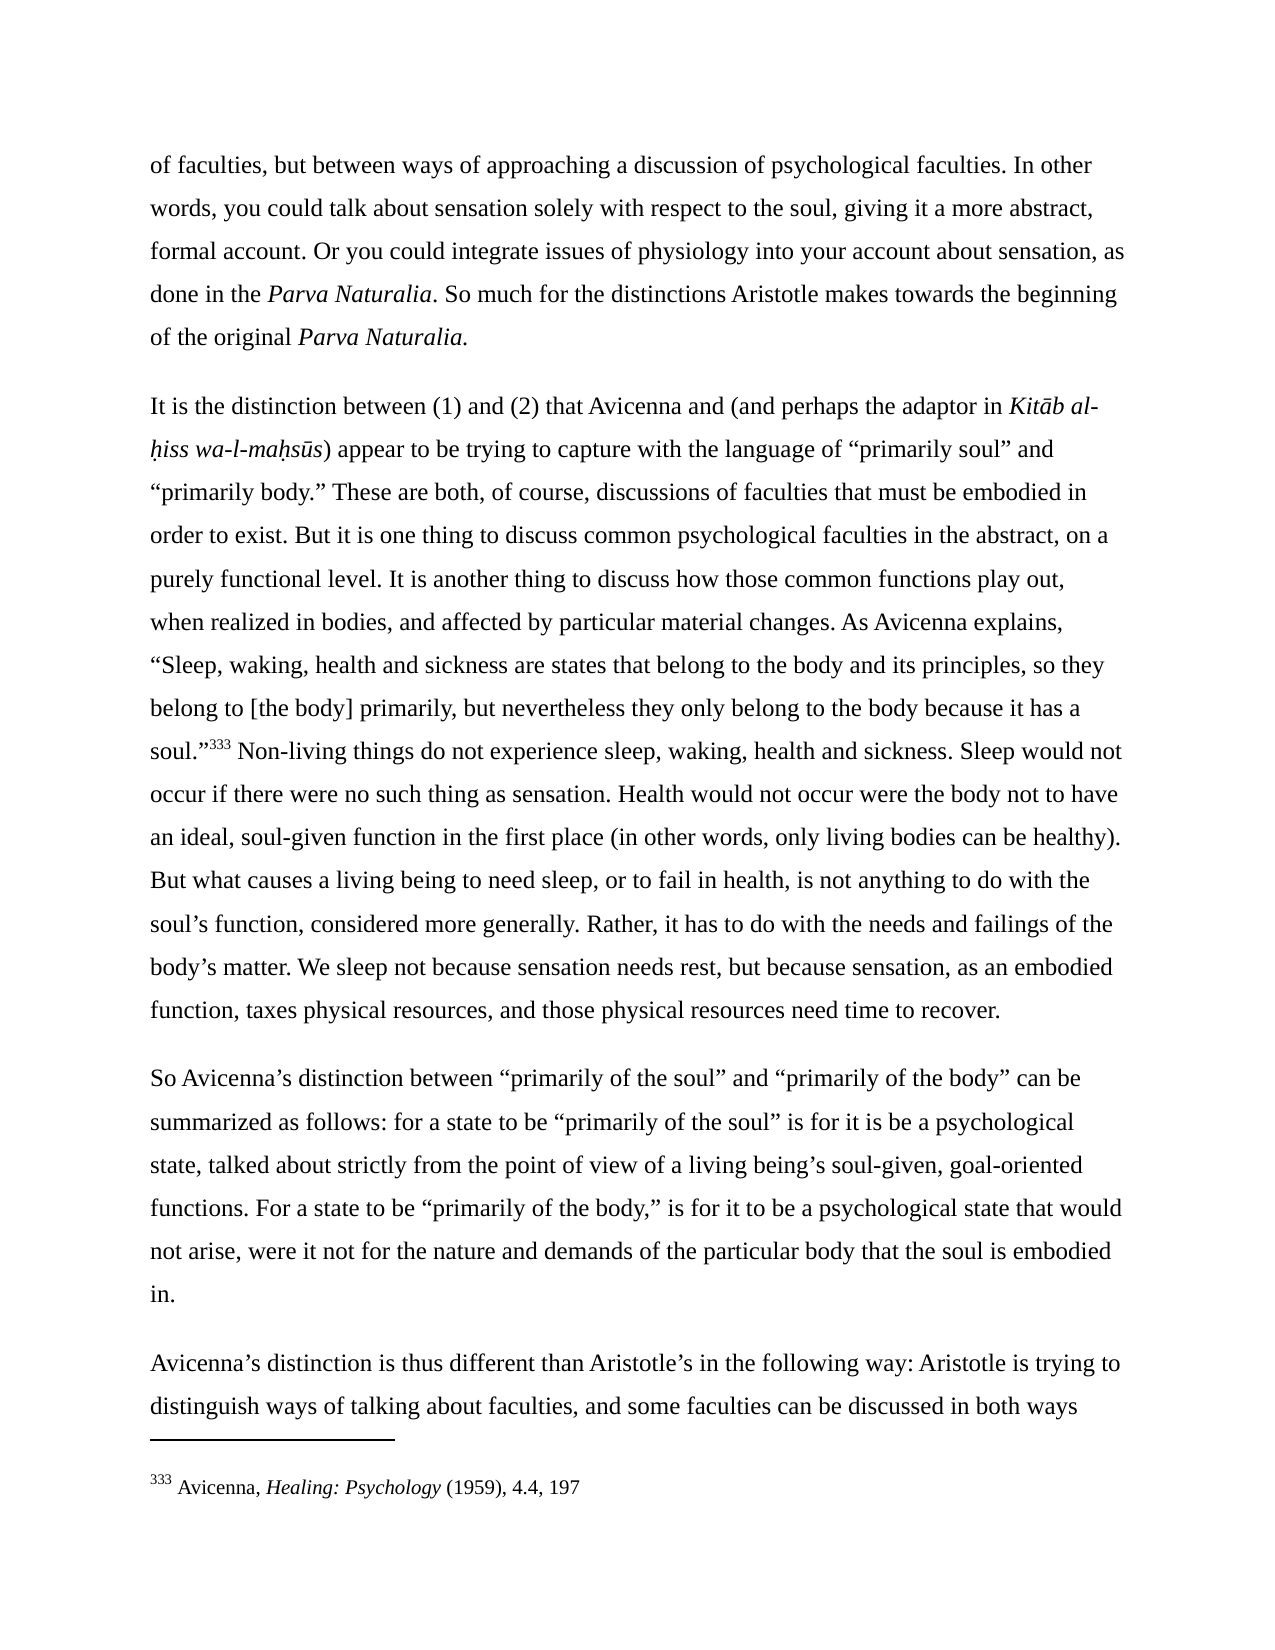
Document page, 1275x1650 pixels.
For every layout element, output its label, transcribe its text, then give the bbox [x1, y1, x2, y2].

text It is the distinction between (1) and (2) that Avicenna and (and perhaps the adaptor in Kitāb al-ḥiss wa-l-maḥsūs) appear to be trying to capture with the language of “primarily soul” and “primarily body.” These are both, of course, discussions of faculties that must be embodied in order to exist. But it is one thing to discuss common psychological faculties in the abstract, on a purely functional level. It is another thing to discuss how those common functions play out, when realized in bodies, and affected by particular material changes. As Avicenna explains, “Sleep, waking, health and sickness are states that belong to the body and its principles, so they belong to [the body] primarily, but nevertheless they only belong to the body because it has a soul.” Non-living things do not experience sleep, waking, health and sickness. Sleep would not occur if there were no such thing as sensation. Health would not occur were the body not to have an ideal, soul-given function in the first place (in other words, only living bodies can be healthy). But what causes a living being to need sleep, or to fail in health, is not anything to do with the soul’s function, considered more generally. Rather, it has to do with the needs and failings of the body’s matter. We sleep not because sensation needs rest, but because sensation, as an embodied function, taxes physical resources, and those physical resources need time to recover. [150, 391, 1125, 1024]
text of faculties, but between ways of approaching a discussion of psychological faculties. In other words, you could talk about sensation solely with respect to the soul, giving it a more abstract, formal account. Or you could integrate issues of physiology into your account about sensation, as done in the Parva Naturalia. So much for the distinctions Aristotle makes towards the beginning of the original Parva Naturalia. [150, 150, 1125, 351]
text Avicenna’s distinction is thus different than Aristotle’s in the following way: Aristotle is trying to distinguish ways of talking about faculties, and some faculties can be discussed in both ways [150, 1348, 1125, 1420]
text So Avicenna’s distinction between “primarily of the soul” and “primarily of the body” can be summarized as follows: for a state to be “primarily of the soul” is for it is be a psychological state, talked about strictly from the point of view of a living being’s soul-given, goal-oriented functions. For a state to be “primarily of the body,” is for it to be a psychological state that would not arise, were it not for the nature and demands of the particular body that the soul is embodied in. [150, 1063, 1125, 1308]
text Avicenna, Healing: Psychology (1959), 4.4, 197 [150, 1471, 1125, 1500]
